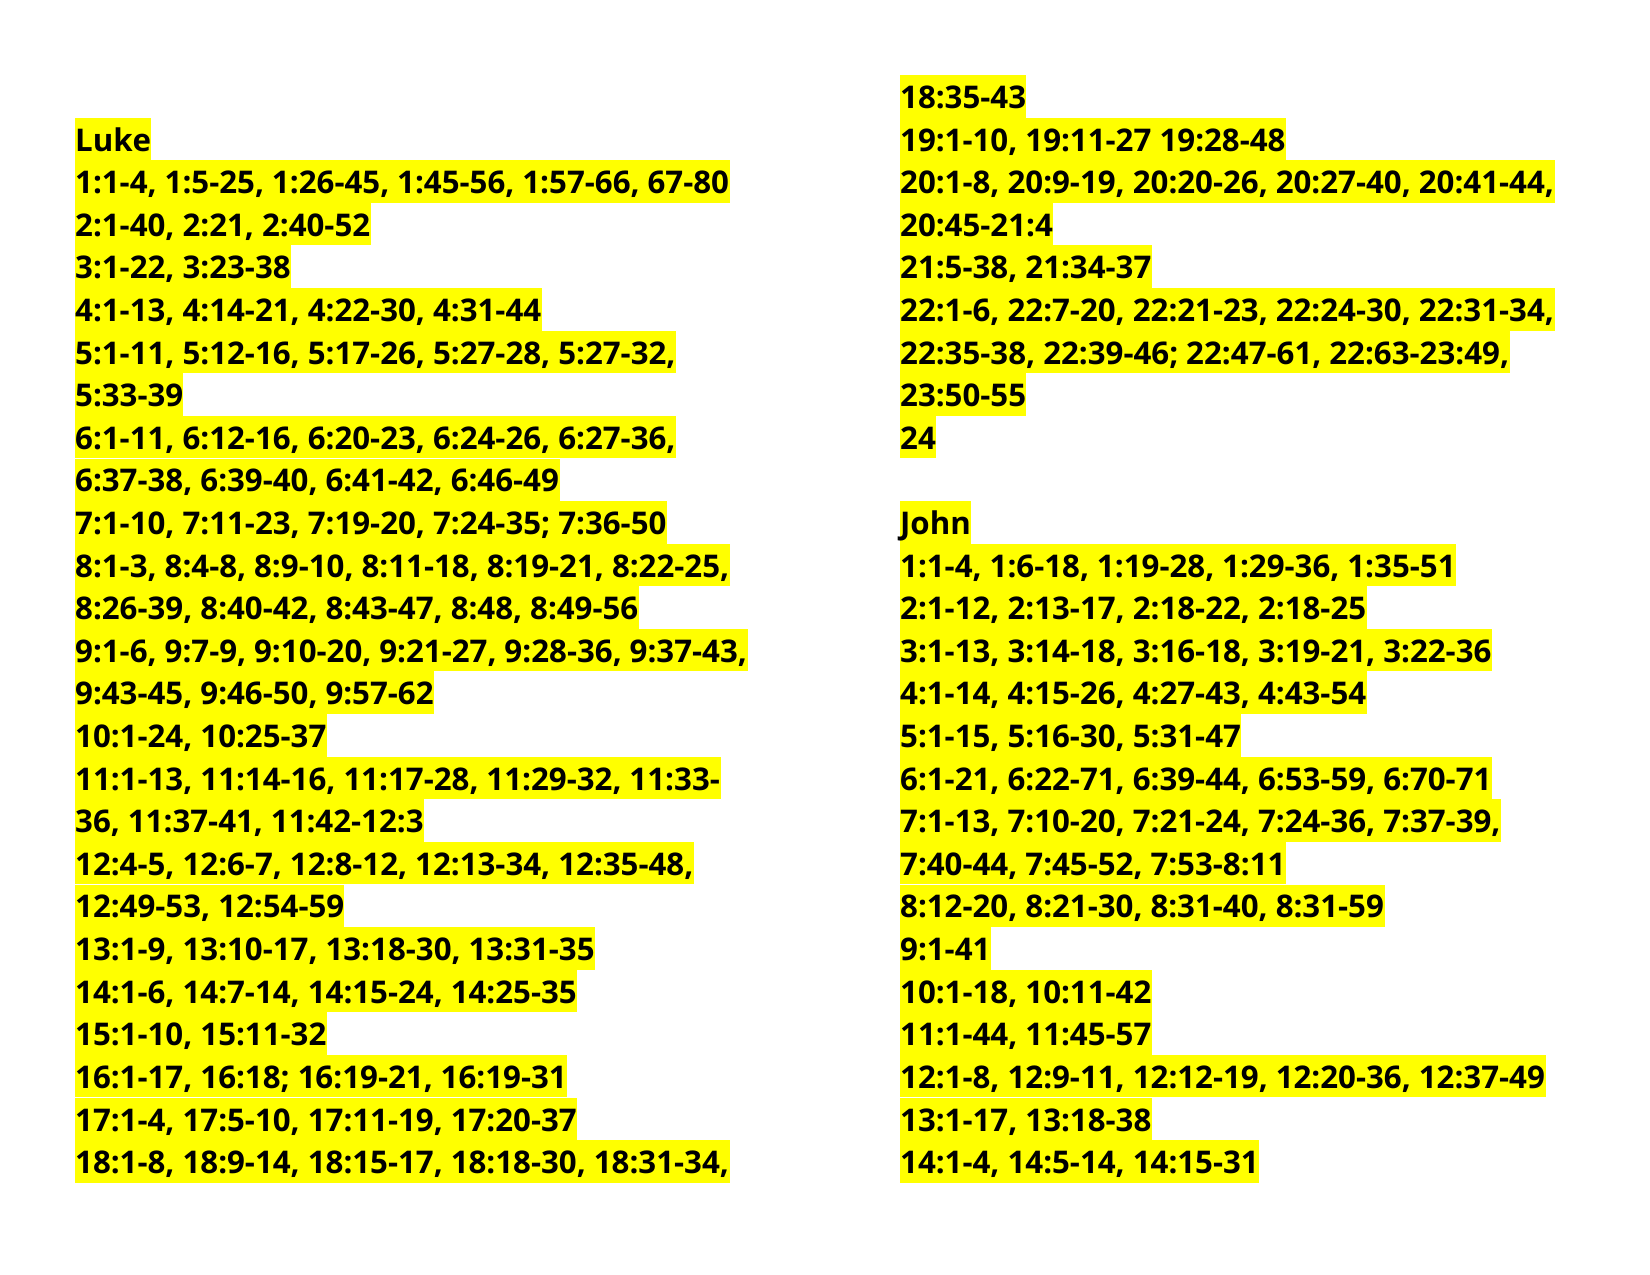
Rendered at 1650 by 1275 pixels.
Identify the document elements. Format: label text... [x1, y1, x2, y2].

text 11:1-44, 11:45-57 [900, 1012, 1575, 1055]
text 18:1-8, 18:9-14, 18:15-17, 18:18-30, 18:31-34, [75, 1140, 750, 1183]
text John [900, 501, 1575, 544]
text 21:5-38, 21:34-37 [900, 245, 1575, 288]
text 3:1-22, 3:23-38 [75, 245, 750, 288]
text Luke [75, 118, 750, 160]
text 3:1-13, 3:14-18, 3:16-18, 3:19-21, 3:22-36 [900, 629, 1575, 671]
text 7:1-10, 7:11-23, 7:19-20, 7:24-35; 7:36-50 [75, 501, 750, 544]
text 8:12-20, 8:21-30, 8:31-40, 8:31-59 [900, 884, 1575, 927]
text 12:4-5, 12:6-7, 12:8-12, 12:13-34, 12:35-48, 12:49-53, 12:54-59 [75, 842, 750, 927]
text 8:1-3, 8:4-8, 8:9-10, 8:11-18, 8:19-21, 8:22-25, 8:26-39, 8:40-42, 8:43-47, 8:48, 8:49-56 [75, 544, 750, 629]
text 7:1-13, 7:10-20, 7:21-24, 7:24-36, 7:37-39, 7:40-44, 7:45-52, 7:53-8:11 [900, 799, 1575, 884]
text 4:1-13, 4:14-21, 4:22-30, 4:31-44 [75, 288, 750, 331]
text 9:1-41 [900, 927, 1575, 970]
text 9:1-6, 9:7-9, 9:10-20, 9:21-27, 9:28-36, 9:37-43, 9:43-45, 9:46-50, 9:57-62 [75, 629, 750, 714]
text 1:1-4, 1:5-25, 1:26-45, 1:45-56, 1:57-66, 67-80 [75, 160, 750, 203]
text 15:1-10, 15:11-32 [75, 1012, 750, 1055]
text 13:1-9, 13:10-17, 13:18-30, 13:31-35 [75, 927, 750, 970]
text 12:1-8, 12:9-11, 12:12-19, 12:20-36, 12:37-49 [900, 1055, 1575, 1097]
text 19:1-10, 19:11-27 19:28-48 [900, 118, 1575, 160]
text 16:1-17, 16:18; 16:19-21, 16:19-31 [75, 1055, 750, 1097]
text 14:1-4, 14:5-14, 14:15-31 [900, 1140, 1575, 1183]
text 4:1-14, 4:15-26, 4:27-43, 4:43-54 [900, 671, 1575, 714]
text 2:1-40, 2:21, 2:40-52 [75, 203, 750, 245]
text 6:1-11, 6:12-16, 6:20-23, 6:24-26, 6:27-36, 6:37-38, 6:39-40, 6:41-42, 6:46-49 [75, 416, 750, 501]
text 5:1-11, 5:12-16, 5:17-26, 5:27-28, 5:27-32, 5:33-39 [75, 331, 750, 416]
text 20:1-8, 20:9-19, 20:20-26, 20:27-40, 20:41-44, 20:45-21:4 [900, 160, 1575, 245]
text 14:1-6, 14:7-14, 14:15-24, 14:25-35 [75, 970, 750, 1012]
text 5:1-15, 5:16-30, 5:31-47 [900, 714, 1575, 757]
text 10:1-18, 10:11-42 [900, 970, 1575, 1012]
text 18:35-43 [900, 75, 1575, 118]
text 22:1-6, 22:7-20, 22:21-23, 22:24-30, 22:31-34, 22:35-38, 22:39-46; 22:47-61, 22:63-23:49, 23:50-55 [900, 288, 1575, 416]
text 13:1-17, 13:18-38 [900, 1097, 1575, 1140]
text 1:1-4, 1:6-18, 1:19-28, 1:29-36, 1:35-51 [900, 544, 1575, 586]
text 2:1-12, 2:13-17, 2:18-22, 2:18-25 [900, 586, 1575, 629]
text 17:1-4, 17:5-10, 17:11-19, 17:20-37 [75, 1097, 750, 1140]
text 11:1-13, 11:14-16, 11:17-28, 11:29-32, 11:33-36, 11:37-41, 11:42-12:3 [75, 757, 750, 842]
text 6:1-21, 6:22-71, 6:39-44, 6:53-59, 6:70-71 [900, 757, 1575, 799]
text 10:1-24, 10:25-37 [75, 714, 750, 757]
text 24 [900, 416, 1575, 458]
